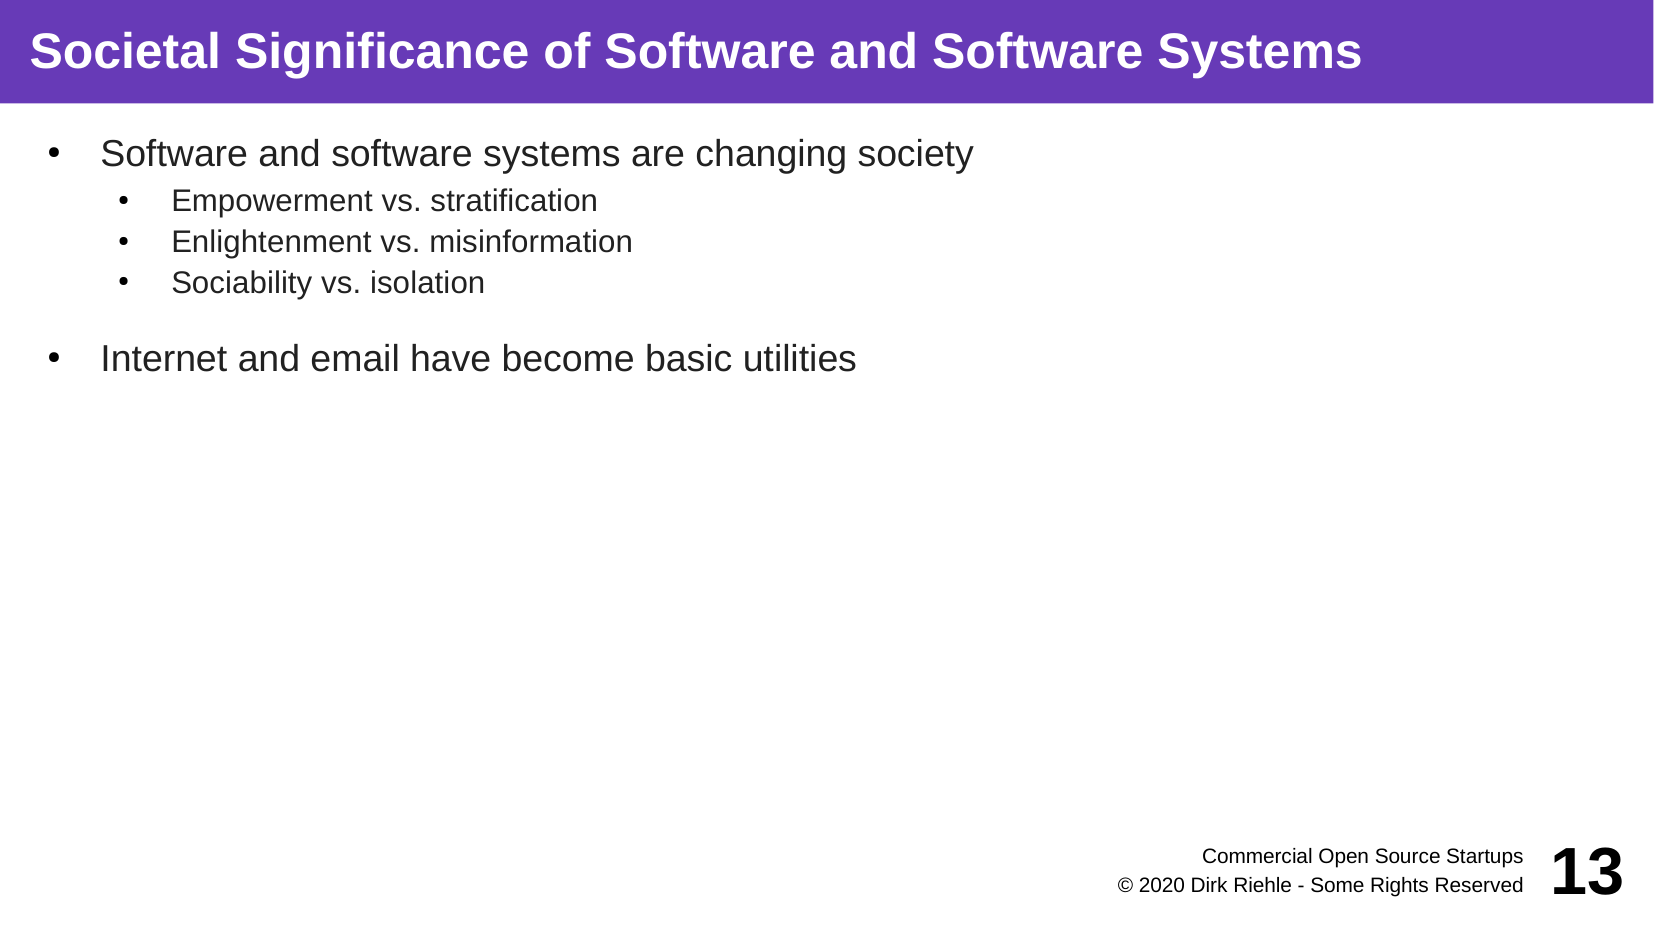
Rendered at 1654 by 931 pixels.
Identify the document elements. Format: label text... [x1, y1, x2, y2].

list Software and software systems are changing society Empowerment vs. stratification Enlightenment vs. misinformation Sociability vs. isolation Internet and email have become basic utilities [29, 132, 1625, 813]
title Societal Significance of Software and Software Systems [0, 0, 1654, 104]
